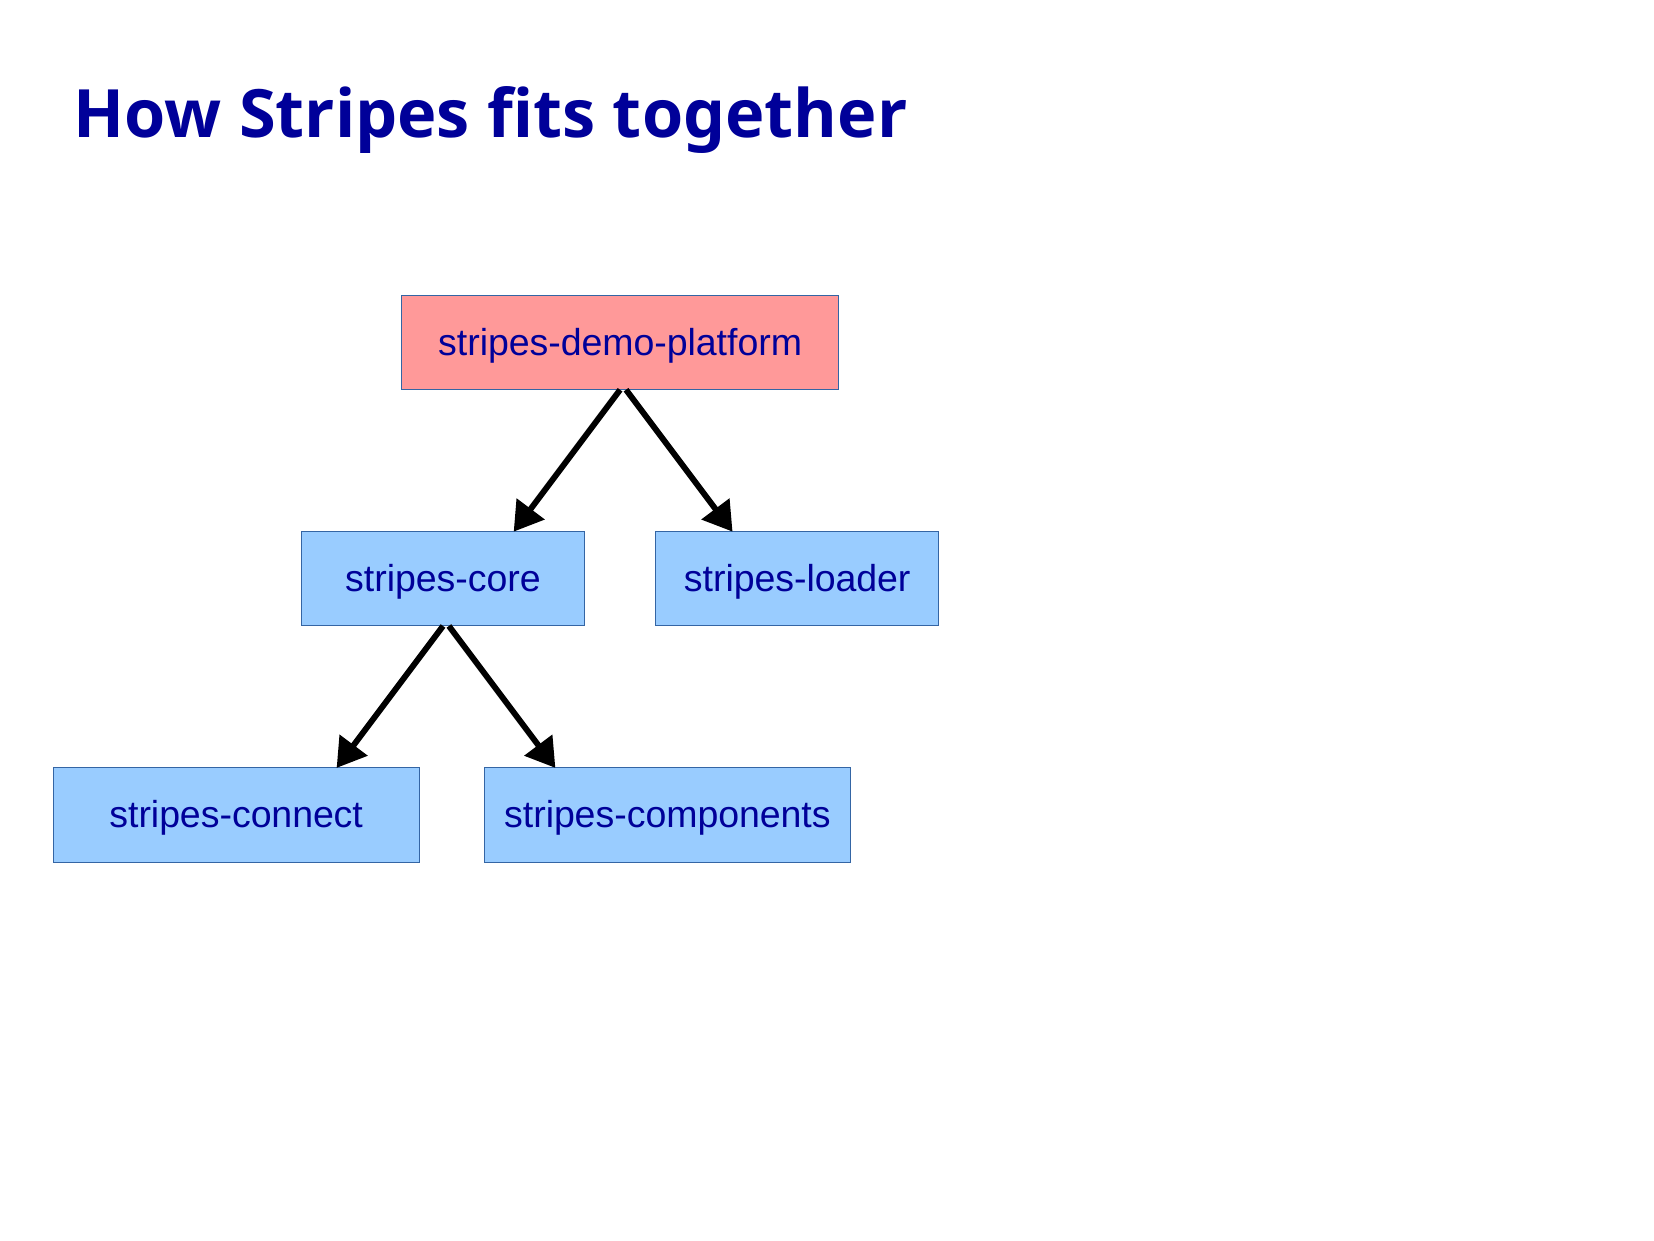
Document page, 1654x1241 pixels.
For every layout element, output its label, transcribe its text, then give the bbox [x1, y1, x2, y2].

text_box stripes-loader [655, 531, 939, 626]
text_box stripes-connect [53, 767, 420, 863]
text_box How Stripes fits together [59, 59, 868, 152]
text_box stripes-components [484, 767, 851, 863]
text_box stripes-demo-platform [401, 295, 839, 390]
text_box stripes-core [301, 531, 585, 626]
